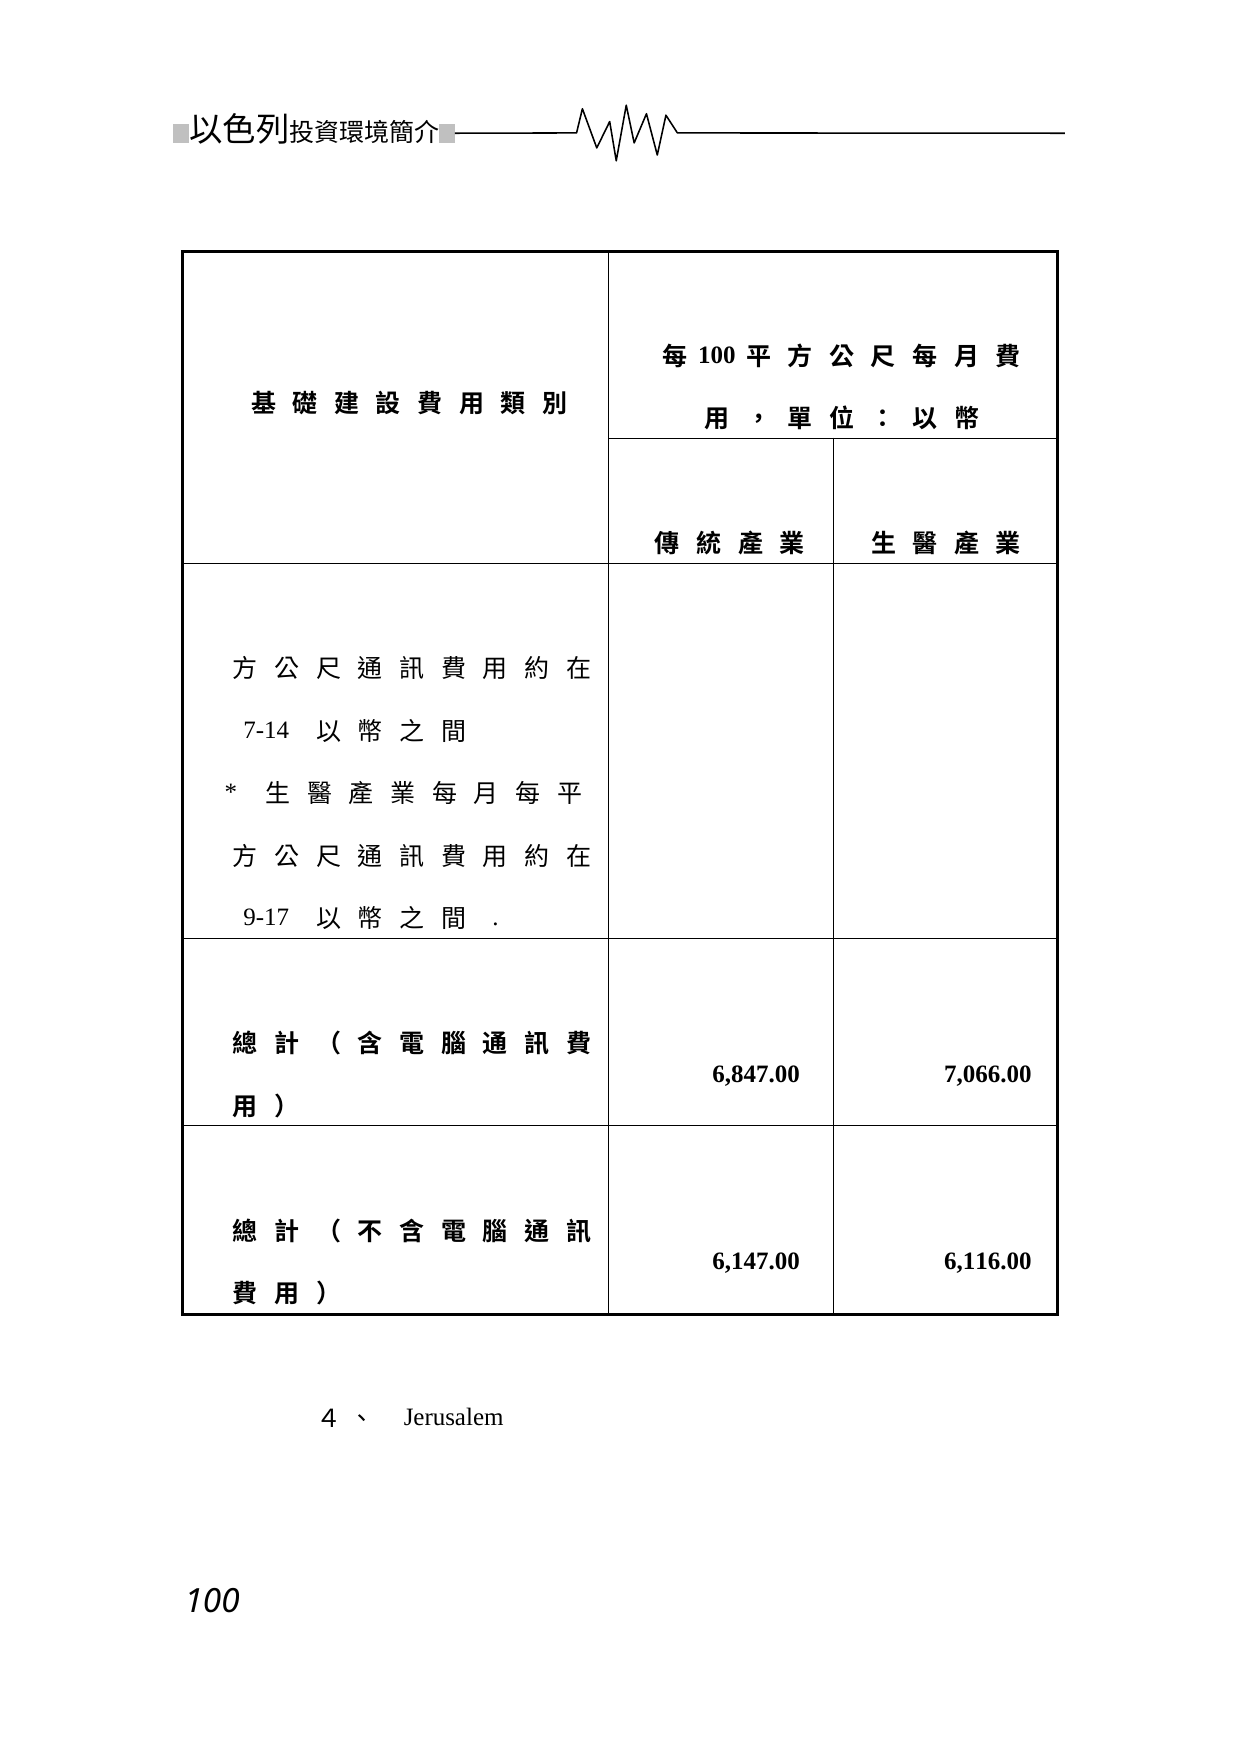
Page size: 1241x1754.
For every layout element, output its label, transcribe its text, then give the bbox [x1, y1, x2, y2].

table_header 每100平方公尺每月費用，單位：以幣 [609, 253, 1056, 438]
table_cell [834, 564, 1056, 938]
text ４、Jerusalem [281, 1375, 1058, 1438]
table_cell [609, 564, 833, 938]
table_cell 方公尺通訊費用約在7-14以幣之間 * 生醫產業每月每平方公尺通訊費用約在9-17以幣之間. [184, 564, 608, 938]
table_cell 傳統產業 [609, 439, 833, 563]
table_cell 6,116.00 [834, 1126, 1056, 1313]
table_cell 總計（不含電腦通訊費用） [184, 1126, 608, 1313]
table_cell 6,147.00 [609, 1126, 833, 1313]
table_cell 7,066.00 [834, 939, 1056, 1125]
table_cell 總計（含電腦通訊費用） [184, 939, 608, 1125]
table_cell 生醫產業 [834, 439, 1056, 563]
table_cell 6,847.00 [609, 939, 833, 1125]
table_header 基礎建設費用類別 [184, 253, 608, 563]
